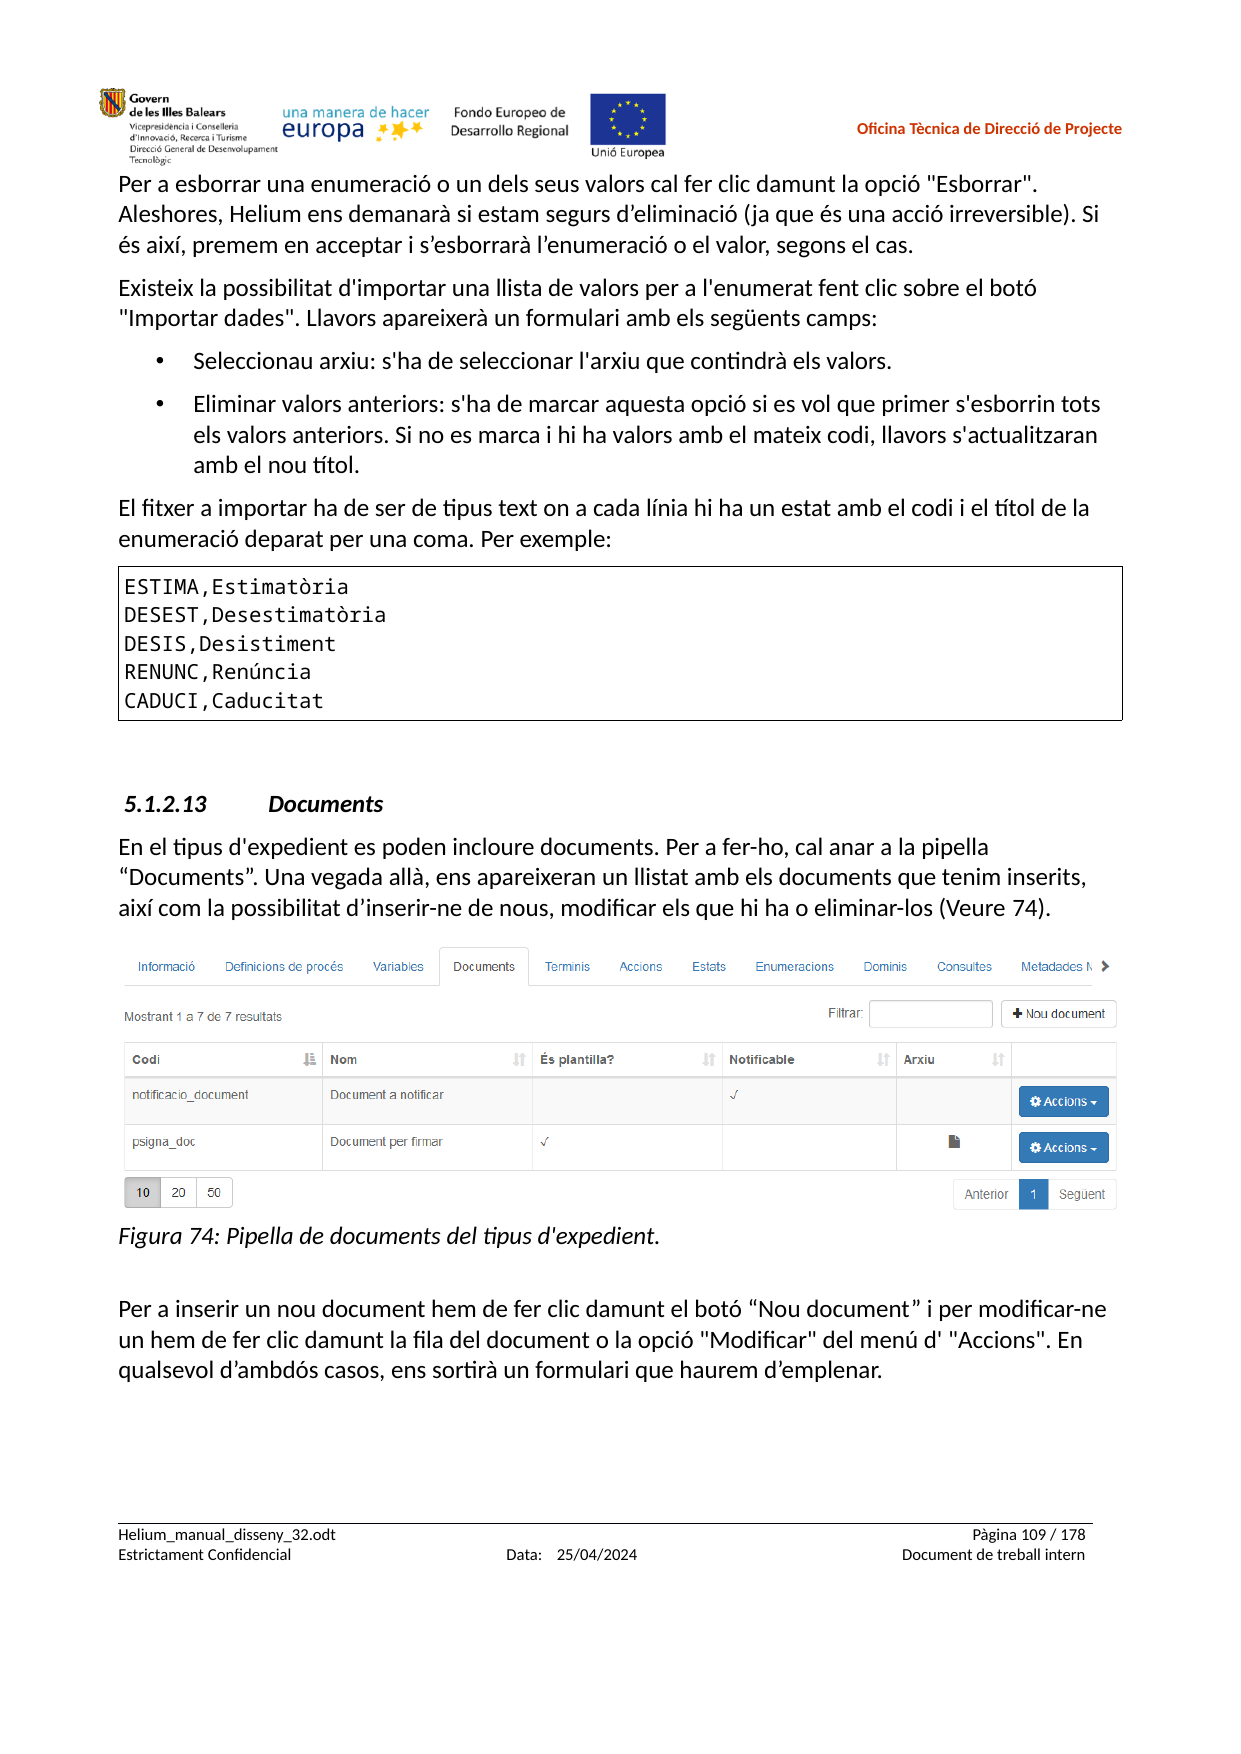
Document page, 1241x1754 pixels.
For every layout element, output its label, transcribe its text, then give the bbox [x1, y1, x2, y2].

text Per a esborrar una enumeració o un dels seus valors cal fer clic damunt la opció "Esborrar". Aleshores, Helium ens demanarà si estam segurs d’eliminació (ja que és una acció irreversible). Si és així, premem en acceptar i s’esborrarà l’enumeració o el valor, segons el cas. [118, 168, 1122, 259]
text Per a inserir un nou document hem de fer clic damunt el botó “Nou document” i per modificar-ne un hem de fer clic damunt la fila del document o la opció "Modificar" del menú d' "Accions". En qualsevol d’ambdós casos, ens sortirà un formulari que haurem d’emplenar. [118, 1293, 1122, 1385]
table_header ESTIMA,Estimatòria DESEST,Desestimatòria DESIS,Desistiment RENUNC,Renúncia CADUCI,Caducitat [119, 567, 1122, 720]
subtitle Documents [118, 788, 1122, 818]
text Existeix la possibilitat d'importar una llista de valors per a l'enumerat fent clic sobre el botó "Importar dades". Llavors apareixerà un formulari amb els següents camps: [118, 272, 1122, 333]
list Eliminar valors anteriors: s'ha de marcar aquesta opció si es vol que primer s'esborrin tots els valors anteriors. Si no es marca i hi ha valors amb el mateix codi, llavors s'actualitzaran amb el nou títol. [156, 388, 1122, 480]
text Figura 74: Pipella de documents del tipus d'expedient. [118, 1220, 1122, 1250]
text En el tipus d'expedient es poden incloure documents. Per a fer-ho, cal anar a la pipella “Documents”. Una vegada allà, ens apareixeran un llistat amb els documents que tenim inserits, així com la possibilitat d’inserir-ne de nous, modificar els que hi ha o eliminar-los (Veure 74). [118, 831, 1122, 922]
picture [118, 947, 1123, 1220]
list Seleccionau arxiu: s'ha de seleccionar l'arxiu que contindrà els valors. [156, 346, 1122, 376]
picture [99, 87, 668, 166]
text El fitxer a importar ha de ser de tipus text on a cada línia hi ha un estat amb el codi i el títol de la enumeració deparat per una coma. Per exemple: [118, 493, 1122, 554]
